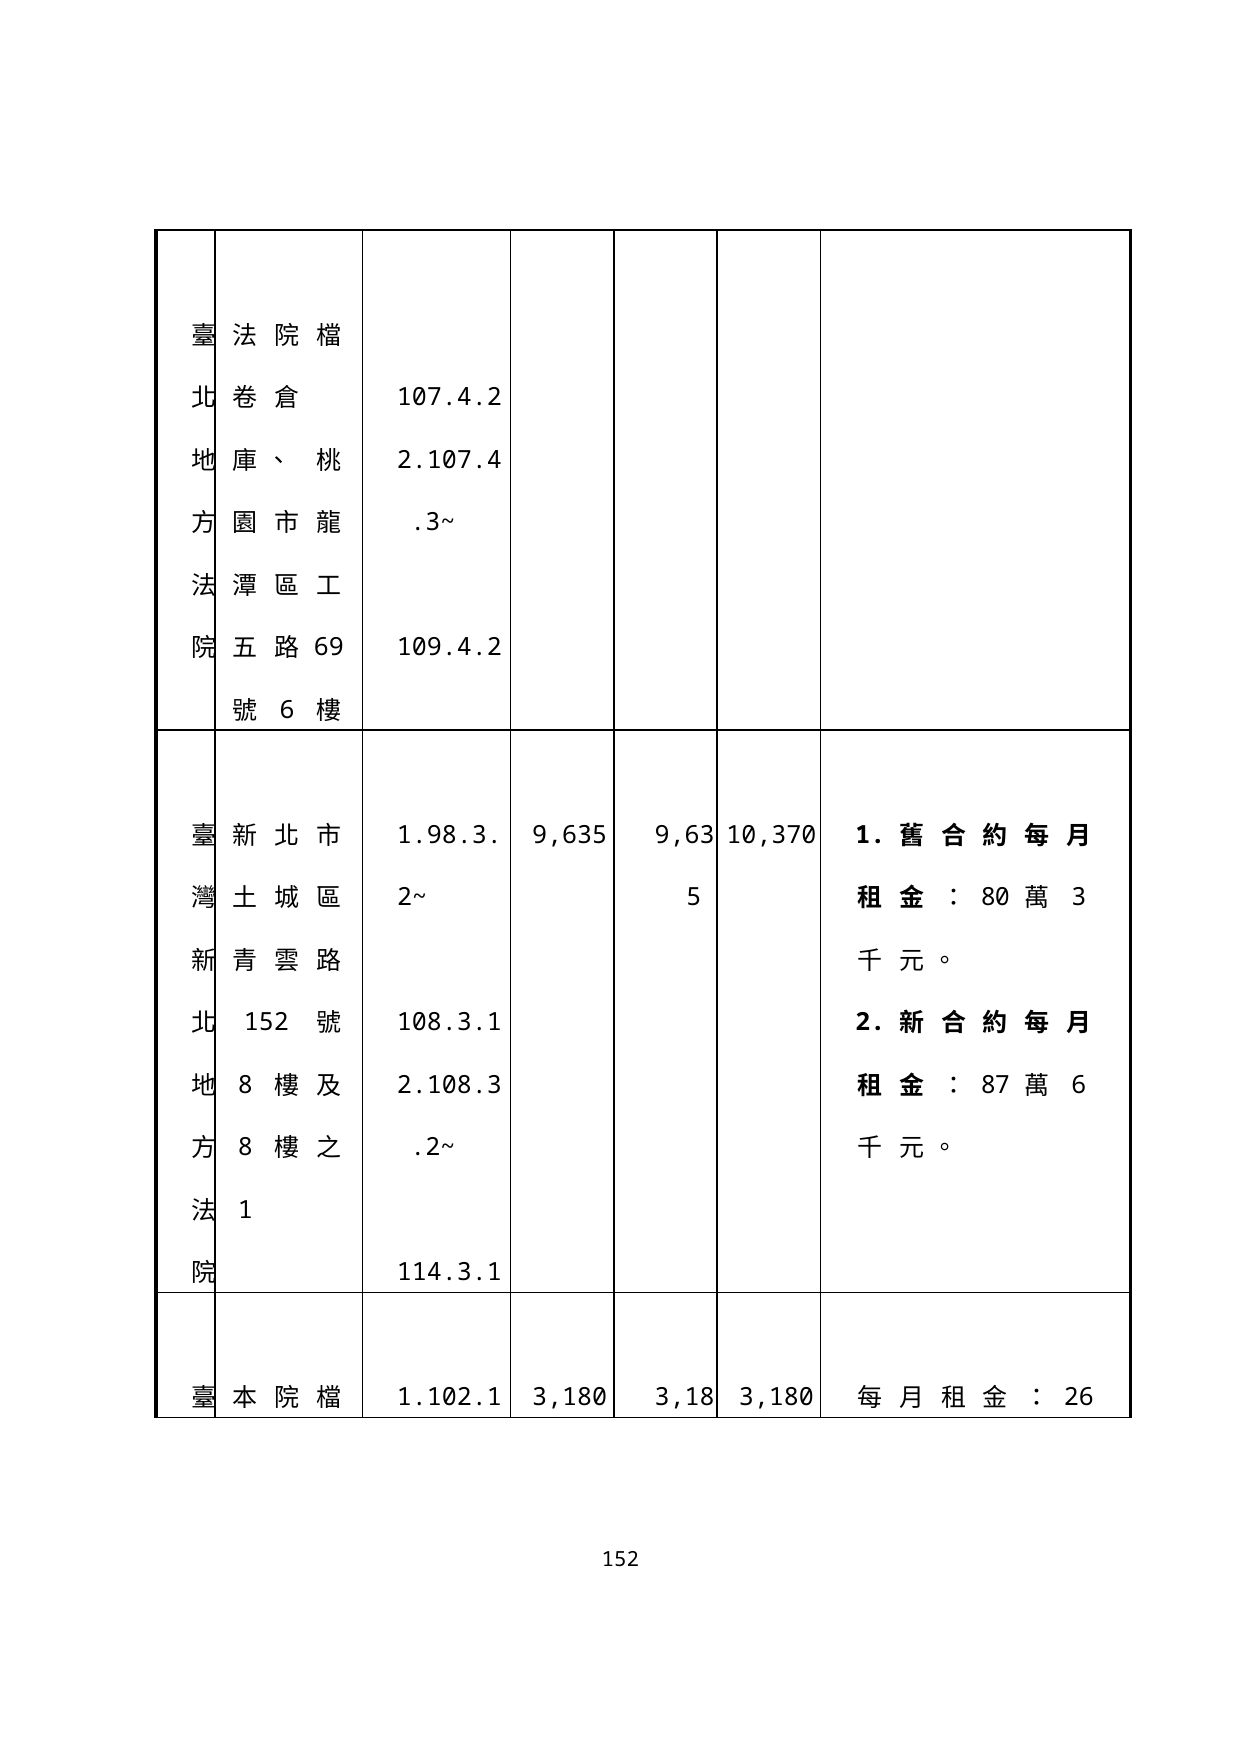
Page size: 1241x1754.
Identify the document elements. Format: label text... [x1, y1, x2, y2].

table_cell 10,370 [718, 731, 820, 1292]
table_cell [615, 231, 716, 729]
table_cell 107.4.2 2.107.4.3~ 109.4.2 [363, 231, 510, 729]
table_cell [718, 231, 820, 729]
table_cell 1.舊合約每月租金：80萬3千元。 2.新合約每月租金：87萬6千元。 [821, 731, 1129, 1292]
table_cell 臺灣新北地方法院 [158, 731, 214, 1292]
table_cell 3,18 [615, 1293, 716, 1417]
table_cell 臺 [158, 1293, 214, 1417]
table_cell [511, 231, 613, 729]
table_cell 1.102.1 [363, 1293, 510, 1417]
table_cell 臺北地方法院 [158, 231, 214, 729]
table_cell 新北市土城區青雲路152號8樓及8樓之1 [216, 731, 362, 1292]
table_cell [821, 231, 1129, 729]
table_cell 本院檔 [216, 1293, 362, 1417]
table_cell 9,635 [511, 731, 613, 1292]
table_cell 9,635 [615, 731, 716, 1292]
table_cell 1.98.3.2~ 108.3.1 2.108.3.2~ 114.3.1 [363, 731, 510, 1292]
table_cell 法院檔卷倉庫、桃園市龍潭區工五路69號6樓 [216, 231, 362, 729]
table_cell 3,180 [511, 1293, 613, 1417]
table_cell 3,180 [718, 1293, 820, 1417]
table_cell 每月租金：26 [821, 1293, 1129, 1417]
